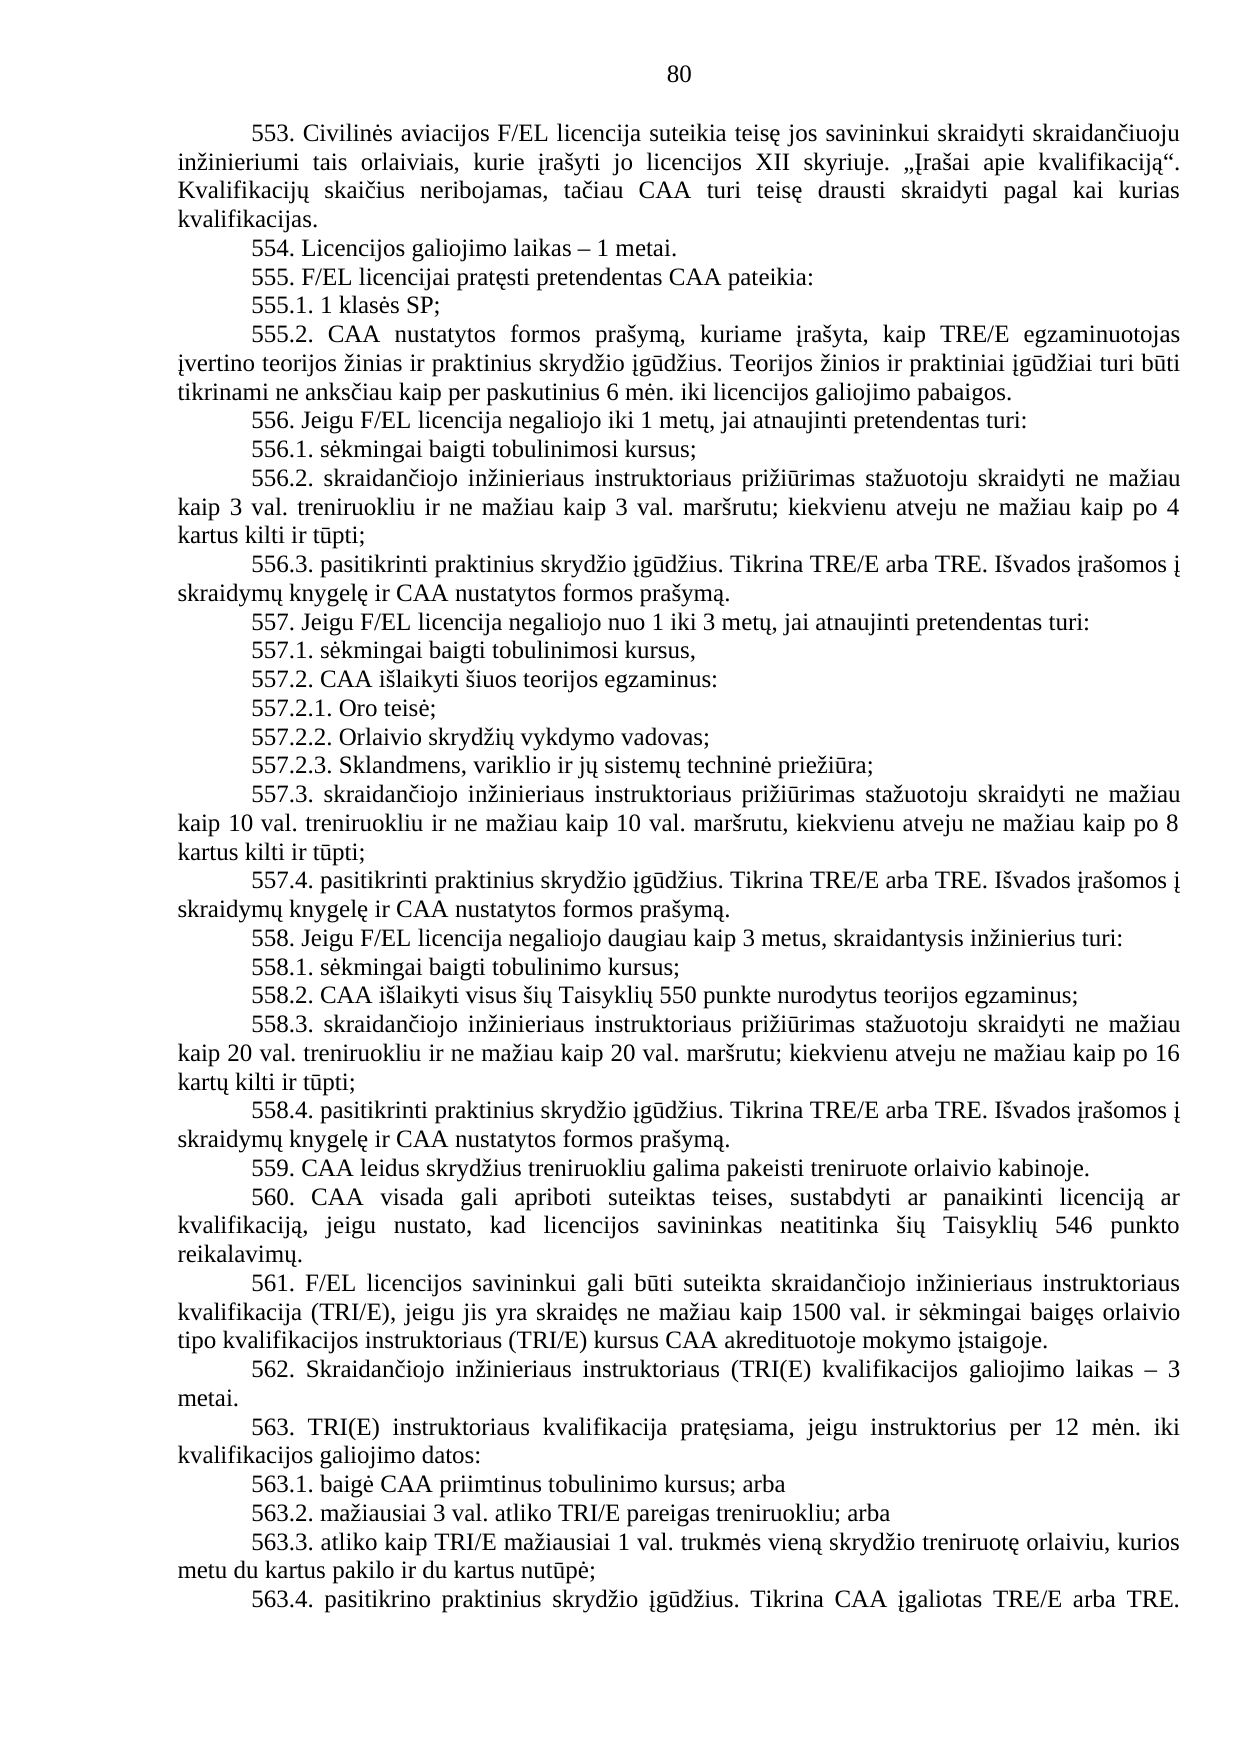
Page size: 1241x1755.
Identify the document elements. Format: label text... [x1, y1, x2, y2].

text 563.3. atliko kaip TRI/E mažiausiai 1 val. trukmės vieną skrydžio treniruotę orlaiviu, kurios metu du kartus pakilo ir du kartus nutūpė; [177, 1527, 1181, 1584]
text 558.4. pasitikrinti praktinius skrydžio įgūdžius. Tikrina TRE/E arba TRE. Išvados įrašomos į skraidymų knygelę ir CAA nustatytos formos prašymą. [177, 1096, 1181, 1153]
text 555.1. 1 klasės SP; [177, 291, 1181, 319]
text 557.2.3. Sklandmens, variklio ir jų sistemų techninė priežiūra; [177, 751, 1181, 779]
text 557.2.1. Oro teisė; [177, 693, 1181, 722]
text 556.2. skraidančiojo inžinieriaus instruktoriaus prižiūrimas stažuotoju skraidyti ne mažiau kaip 3 val. treniruokliu ir ne mažiau kaip 3 val. maršrutu; kiekvienu atveju ne mažiau kaip po 4 kartus kilti ir tūpti; [177, 463, 1181, 549]
text 556.3. pasitikrinti praktinius skrydžio įgūdžius. Tikrina TRE/E arba TRE. Išvados įrašomos į skraidymų knygelę ir CAA nustatytos formos prašymą. [177, 549, 1181, 607]
text 558. Jeigu F/EL licencija negaliojo daugiau kaip 3 metus, skraidantysis inžinierius turi: [177, 923, 1181, 952]
text 554. Licencijos galiojimo laikas – 1 metai. [177, 233, 1181, 262]
text 553. Civilinės aviacijos F/EL licencija suteikia teisę jos savininkui skraidyti skraidančiuoju inžinieriumi tais orlaiviais, kurie įrašyti jo licencijos XII skyriuje. „Įrašai apie kvalifikaciją“. Kvalifikacijų skaičius neribojamas, tačiau CAA turi teisę drausti skraidyti pagal kai kurias kvalifikacijas. [177, 118, 1181, 233]
text 557.3. skraidančiojo inžinieriaus instruktoriaus prižiūrimas stažuotoju skraidyti ne mažiau kaip 10 val. treniruokliu ir ne mažiau kaip 10 val. maršrutu, kiekvienu atveju ne mažiau kaip po 8 kartus kilti ir tūpti; [177, 779, 1181, 866]
text 557.1. sėkmingai baigti tobulinimosi kursus, [177, 636, 1181, 664]
text 557.2.2. Orlaivio skrydžių vykdymo vadovas; [177, 722, 1181, 751]
text 563.1. baigė CAA priimtinus tobulinimo kursus; arba [177, 1469, 1181, 1498]
text 555. F/EL licencijai pratęsti pretendentas CAA pateikia: [177, 262, 1181, 291]
text 563.2. mažiausiai 3 val. atliko TRI/E pareigas treniruokliu; arba [177, 1498, 1181, 1527]
text 558.2. CAA išlaikyti visus šių Taisyklių 550 punkte nurodytus teorijos egzaminus; [177, 981, 1181, 1009]
text 556.1. sėkmingai baigti tobulinimosi kursus; [177, 434, 1181, 463]
text 563. TRI(E) instruktoriaus kvalifikacija pratęsiama, jeigu instruktorius per 12 mėn. iki kvalifikacijos galiojimo datos: [177, 1412, 1181, 1469]
text 563.4. pasitikrino praktinius skrydžio įgūdžius. Tikrina CAA įgaliotas TRE/E arba TRE. [177, 1584, 1181, 1613]
text 562. Skraidančiojo inžinieriaus instruktoriaus (TRI(E) kvalifikacijos galiojimo laikas – 3 metai. [177, 1354, 1181, 1412]
text 558.3. skraidančiojo inžinieriaus instruktoriaus prižiūrimas stažuotoju skraidyti ne mažiau kaip 20 val. treniruokliu ir ne mažiau kaip 20 val. maršrutu; kiekvienu atveju ne mažiau kaip po 16 kartų kilti ir tūpti; [177, 1009, 1181, 1096]
text 561. F/EL licencijos savininkui gali būti suteikta skraidančiojo inžinieriaus instruktoriaus kvalifikacija (TRI/E), jeigu jis yra skraidęs ne mažiau kaip 1500 val. ir sėkmingai baigęs orlaivio tipo kvalifikacijos instruktoriaus (TRI/E) kursus CAA akredituotoje mokymo įstaigoje. [177, 1268, 1181, 1354]
text 557.4. pasitikrinti praktinius skrydžio įgūdžius. Tikrina TRE/E arba TRE. Išvados įrašomos į skraidymų knygelę ir CAA nustatytos formos prašymą. [177, 866, 1181, 923]
text 559. CAA leidus skrydžius treniruokliu galima pakeisti treniruote orlaivio kabinoje. [177, 1153, 1181, 1182]
text 558.1. sėkmingai baigti tobulinimo kursus; [177, 952, 1181, 981]
text 560. CAA visada gali apriboti suteiktas teises, sustabdyti ar panaikinti licenciją ar kvalifikaciją, jeigu nustato, kad licencijos savininkas neatitinka šių Taisyklių 546 punkto reikalavimų. [177, 1182, 1181, 1268]
text 557.2. CAA išlaikyti šiuos teorijos egzaminus: [177, 664, 1181, 693]
text 557. Jeigu F/EL licencija negaliojo nuo 1 iki 3 metų, jai atnaujinti pretendentas turi: [177, 607, 1181, 636]
text 555.2. CAA nustatytos formos prašymą, kuriame įrašyta, kaip TRE/E egzaminuotojas įvertino teorijos žinias ir praktinius skrydžio įgūdžius. Teorijos žinios ir praktiniai įgūdžiai turi būti tikrinami ne anksčiau kaip per paskutinius 6 mėn. iki licencijos galiojimo pabaigos. [177, 319, 1181, 406]
text 556. Jeigu F/EL licencija negaliojo iki 1 metų, jai atnaujinti pretendentas turi: [177, 406, 1181, 434]
